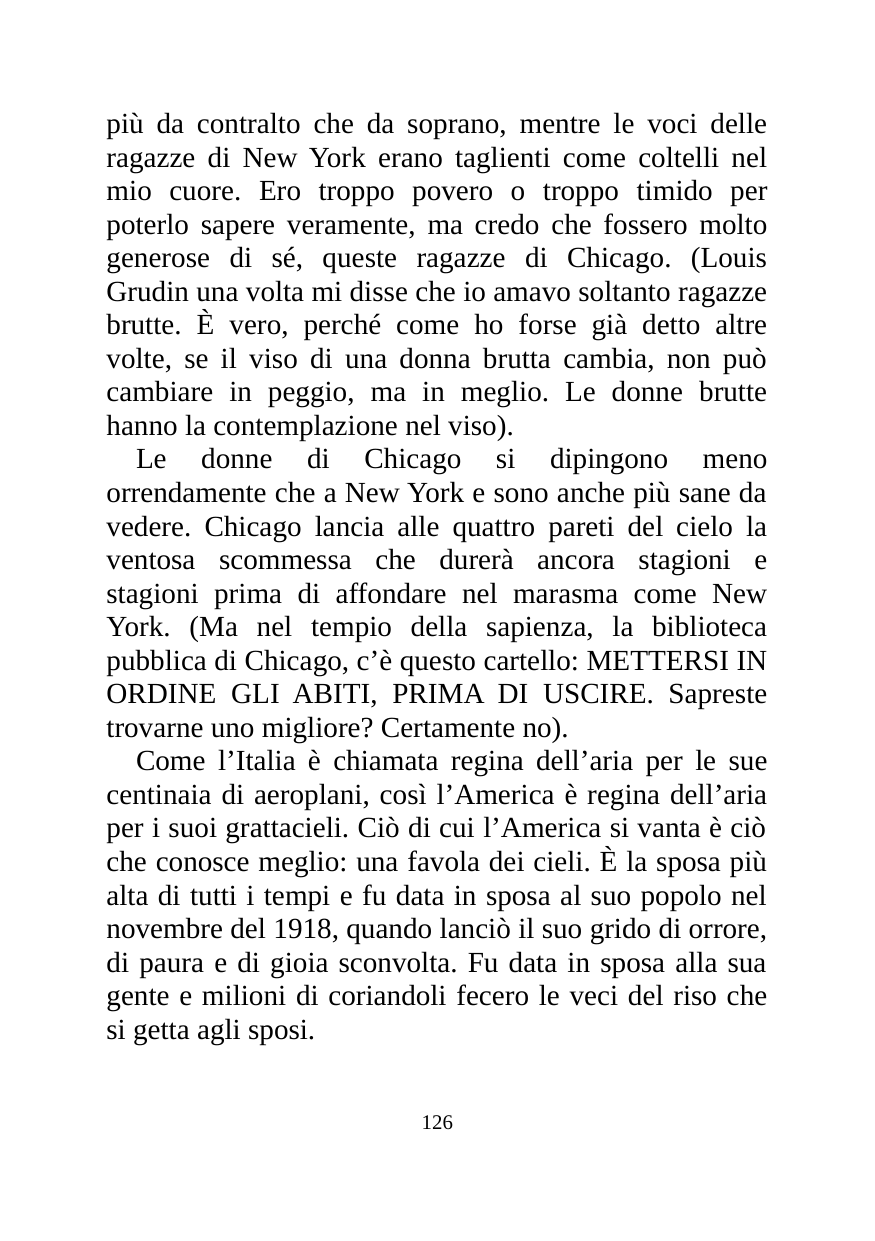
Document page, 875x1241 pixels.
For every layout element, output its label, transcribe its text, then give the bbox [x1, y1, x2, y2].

text Le donne di Chicago si dipingono meno orrendamente che a New York e sono anche più sane da vedere. Chicago lancia alle quattro pareti del cielo la ventosa scommessa che durerà ancora stagioni e stagioni prima di affondare nel marasma come New York. (Ma nel tempio della sapienza, la biblioteca pubblica di Chicago, c’è questo cartello: METTERSI IN ORDINE GLI ABITI, PRIMA DI USCIRE. Sapreste trovarne uno migliore? Certamente no). [106, 442, 768, 743]
text più da contralto che da soprano, mentre le voci delle ragazze di New York erano taglienti come coltelli nel mio cuore. Ero troppo povero o troppo timido per poterlo sapere veramente, ma credo che fossero molto generose di sé, queste ragazze di Chicago. (Louis Grudin una volta mi disse che io amavo soltanto ragazze brutte. È vero, perché come ho forse già detto altre volte, se il viso di una donna brutta cambia, non può cambiare in peggio, ma in meglio. Le donne brutte hanno la contemplazione nel viso). [106, 106, 768, 442]
text Come l’Italia è chiamata regina dell’aria per le sue centinaia di aeroplani, così l’America è regina dell’aria per i suoi grattacieli. Ciò di cui l’America si vanta è ciò che conosce meglio: una favola dei cieli. È la sposa più alta di tutti i tempi e fu data in sposa al suo popolo nel novembre del 1918, quando lanciò il suo grido di orrore, di paura e di gioia sconvolta. Fu data in sposa alla sua gente e milioni di coriandoli fecero le veci del riso che si getta agli sposi. [106, 743, 768, 1045]
